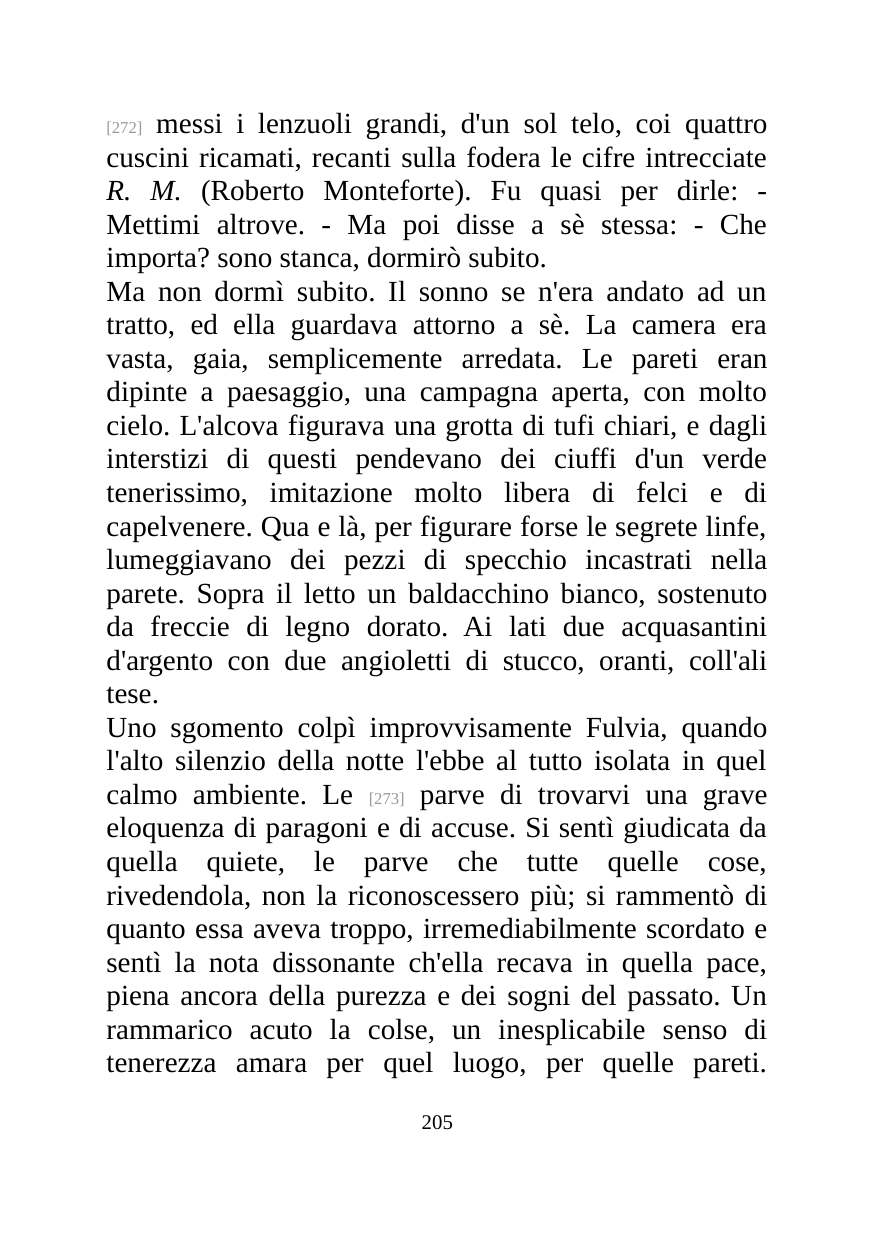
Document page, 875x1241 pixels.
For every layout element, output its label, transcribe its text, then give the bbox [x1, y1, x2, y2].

text Ma non dormì subito. Il sonno se n'era andato ad un tratto, ed ella guardava attorno a sè. La camera era vasta, gaia, semplicemente arredata. Le pareti eran dipinte a paesaggio, una campagna aperta, con molto cielo. L'alcova figurava una grotta di tufi chiari, e dagli interstizi di questi pendevano dei ciuffi d'un verde tenerissimo, imitazione molto libera di felci e di capelvenere. Qua e là, per figurare forse le segrete linfe, lumeggiavano dei pezzi di specchio incastrati nella parete. Sopra il letto un baldacchino bianco, sostenuto da freccie di legno dorato. Ai lati due acquasantini d'argento con due angioletti di stucco, oranti, coll'ali tese. [106, 274, 768, 710]
text [272] messi i lenzuoli grandi, d'un sol telo, coi quattro cuscini ricamati, recanti sulla fodera le cifre intrecciate R. M. (Roberto Monteforte). Fu quasi per dirle: - Mettimi altrove. - Ma poi disse a sè stessa: - Che importa? sono stanca, dormirò subito. [106, 106, 768, 274]
text Uno sgomento colpì improvvisamente Fulvia, quando l'alto silenzio della notte l'ebbe al tutto isolata in quel calmo ambiente. Le [273] parve di trovarvi una grave eloquenza di paragoni e di accuse. Si sentì giudicata da quella quiete, le parve che tutte quelle cose, rivedendola, non la riconoscessero più; si rammentò di quanto essa aveva troppo, irremediabilmente scordato e sentì la nota dissonante ch'ella recava in quella pace, piena ancora della purezza e dei sogni del passato. Un rammarico acuto la colse, un inesplicabile senso di tenerezza amara per quel luogo, per quelle pareti. [106, 710, 768, 1079]
